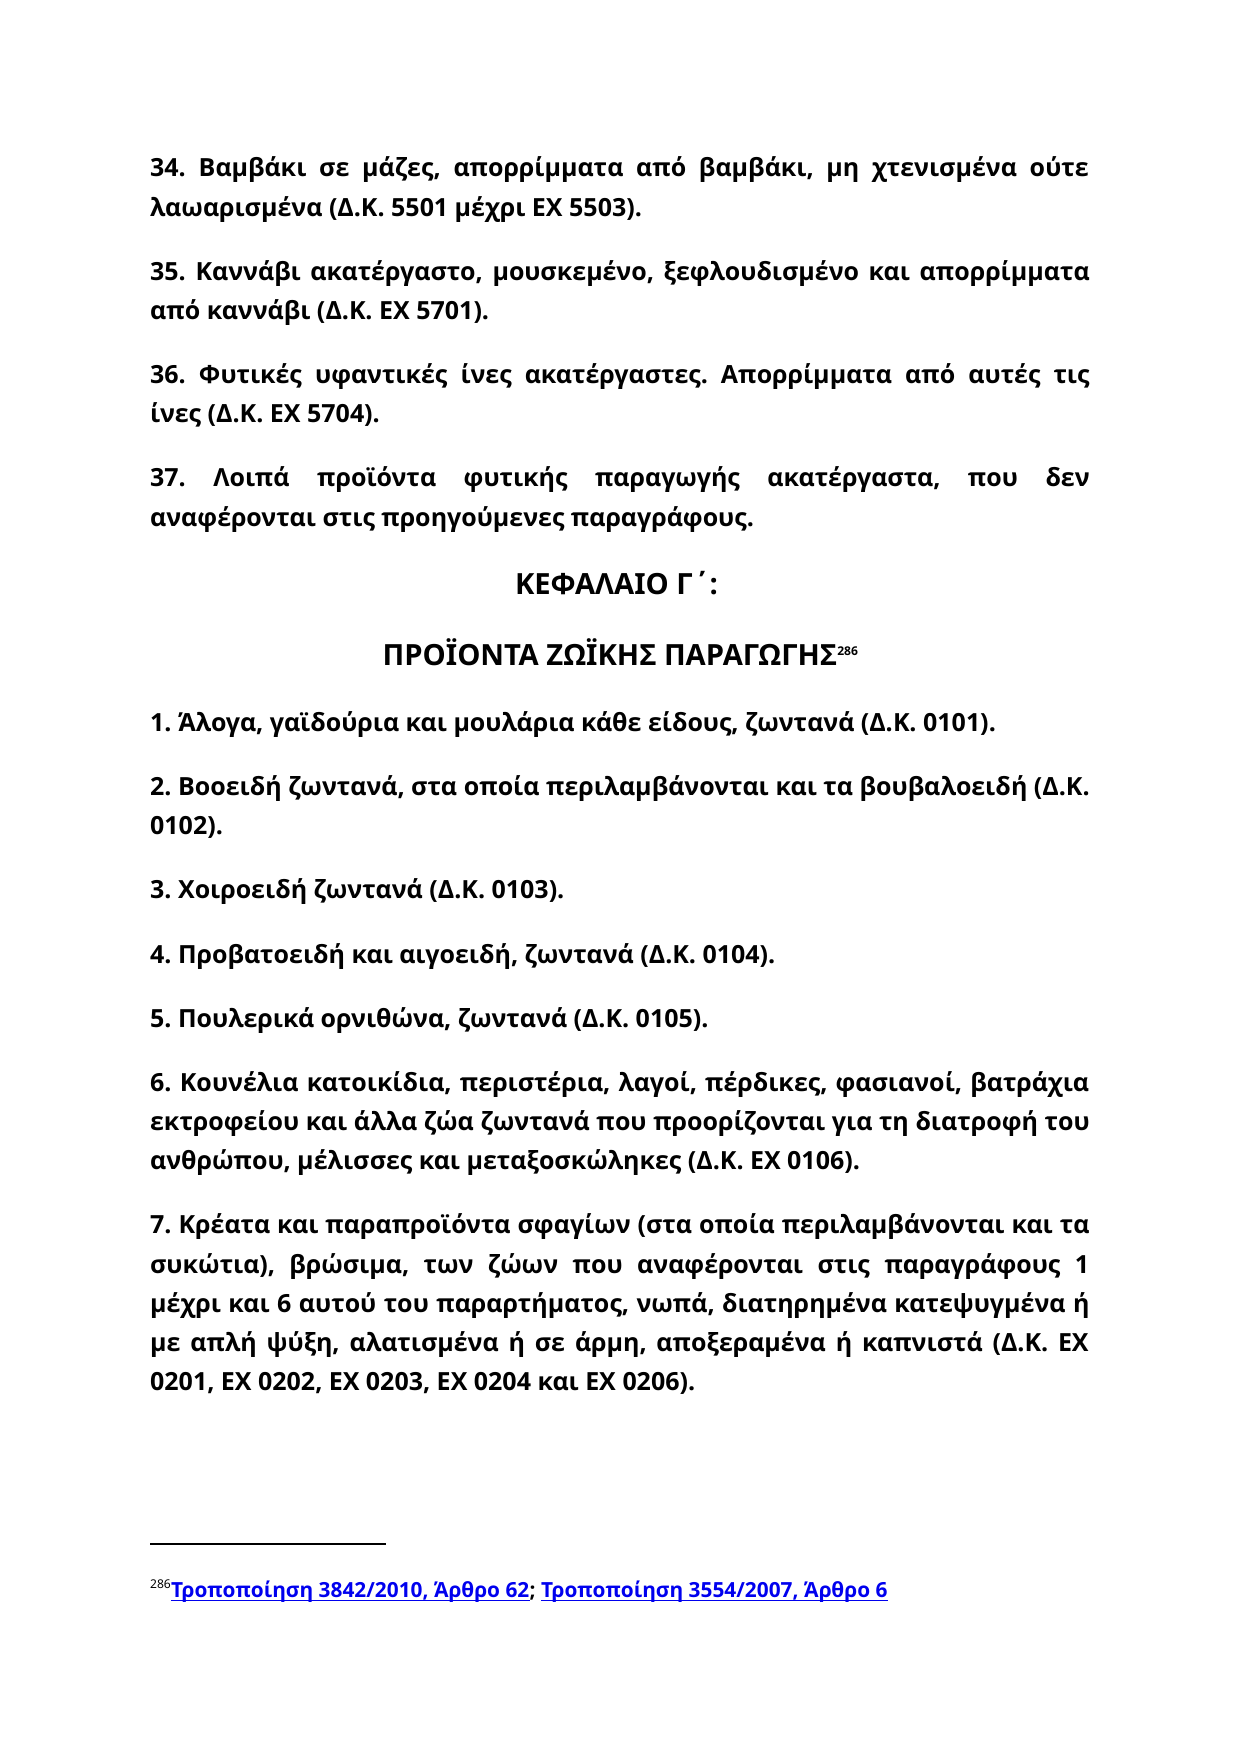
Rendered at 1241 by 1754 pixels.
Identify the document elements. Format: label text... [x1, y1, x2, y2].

text 6. Κουνέλια κατοικίδια, περιστέρια, λαγοί, πέρδικες, φασιανοί, βατράχια εκτροφείου και άλλα ζώα ζωντανά που προορίζονται για τη διατροφή του ανθρώπου, μέλισ­σες και μεταξοσκώληκες (Δ.Κ. ΕΧ 0106). [150, 1064, 1090, 1177]
text 35. Καννάβι ακατέργαστο, μουσκεμένο, ξεφλουδισμένο και απορρίμματα από καννάβι (Δ.Κ. ΕΧ 5701). [150, 253, 1090, 327]
text 36. Φυτικές υφαντικές ίνες ακατέργαστες. Απορρίμματα από αυτές τις ίνες (Δ.Κ. ΕΧ 5704). [150, 357, 1090, 430]
text 37. Λοιπά προϊόντα φυτικής παραγωγής ακατέργαστα, που δεν αναφέρονται στις προηγούμενες παραγράφους. [150, 460, 1090, 533]
text 5. Πουλερικά ορνιθώνα, ζωντανά (Δ.Κ. 0105). [150, 1000, 1090, 1034]
text Τροποποίηση 3842/2010, Άρθρο 62; Τροποποίηση 3554/2007, Άρθρο 6 [150, 1576, 1090, 1604]
text 1. Άλογα, γαϊδούρια και μουλάρια κάθε είδους, ζωντανά (Δ.Κ. 0101). [150, 704, 1090, 739]
text 2. Βοοειδή ζωντανά, στα οποία περιλαμβάνονται και τα βουβαλοειδή (Δ.Κ. 0102). [150, 769, 1090, 842]
text 34. Βαμβάκι σε μάζες, απορρίμματα από βαμβάκι, μη χτενισμένα ούτε λαωαρισμένα (Δ.Κ. 5501 μέχρι ΕΧ 5503). [150, 150, 1090, 223]
subtitle ΠΡΟΪΟΝΤΑ ΖΩΪΚΗΣ ΠΑΡΑΓΩΓΗΣ [150, 634, 1090, 674]
subtitle ΚΕΦΑΛΑΙΟ Γ΄: [150, 563, 1090, 603]
text 7. Κρέατα και παραπροϊόντα σφαγίων (στα οποία περιλαμβάνονται και τα συκώτια), βρώσιμα, των ζώων που αναφέρονται στις παραγράφους 1 μέχρι και 6 αυτού του παραρτήματος, νωπά, διατηρημένα κατεψυγμένα ή με απλή ψύξη, αλατισμένα ή σε άρμη, αποξεραμένα ή καπνιστά (Δ.Κ. ΕΧ 0201, ΕΧ 0202, ΕΧ 0203, ΕΧ 0204 και ΕΧ 0206). [150, 1207, 1090, 1398]
text 3. Χοιροειδή ζωντανά (Δ.Κ. 0103). [150, 872, 1090, 906]
text 4. Προβατοειδή και αιγοειδή, ζωντανά (Δ.Κ. 0104). [150, 936, 1090, 970]
